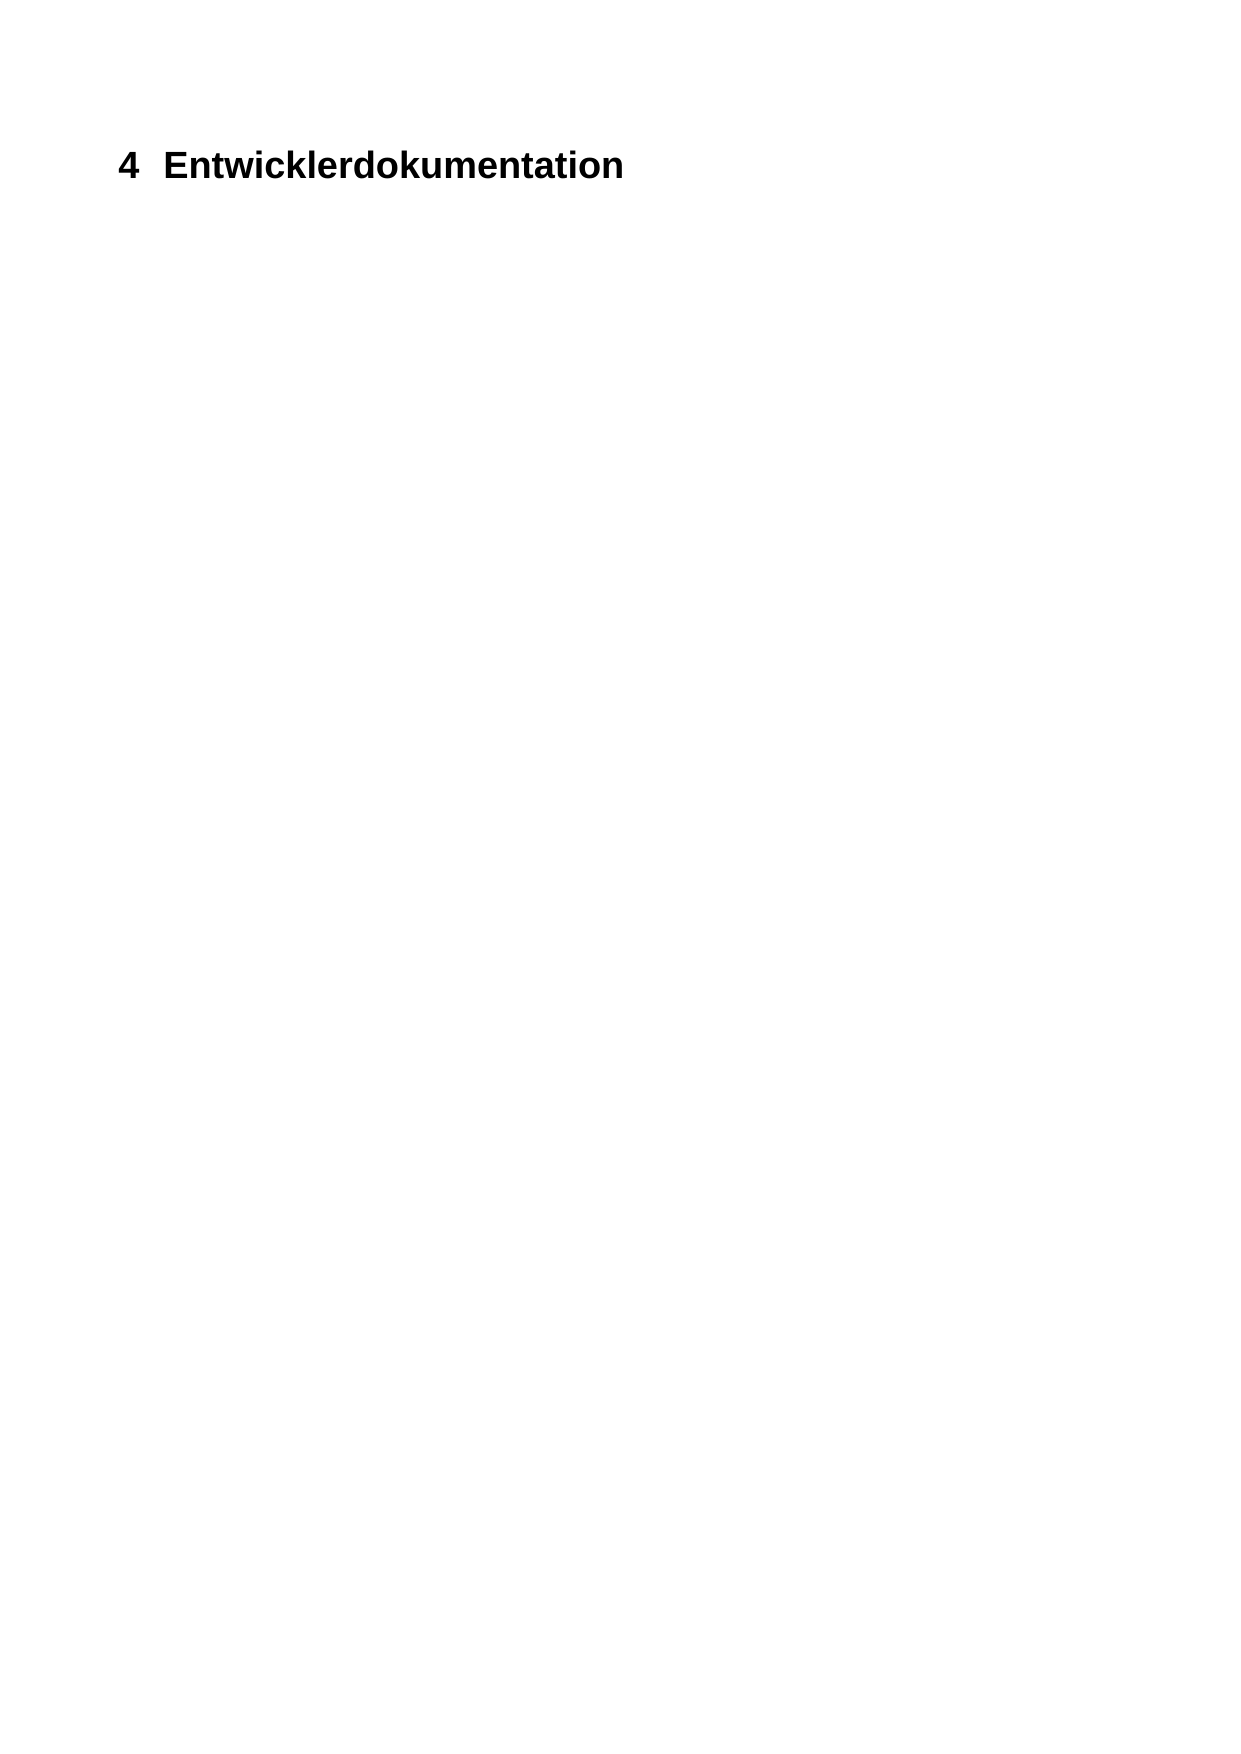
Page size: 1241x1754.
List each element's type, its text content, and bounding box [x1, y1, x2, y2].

subtitle Entwicklerdokumentation [118, 143, 1122, 187]
